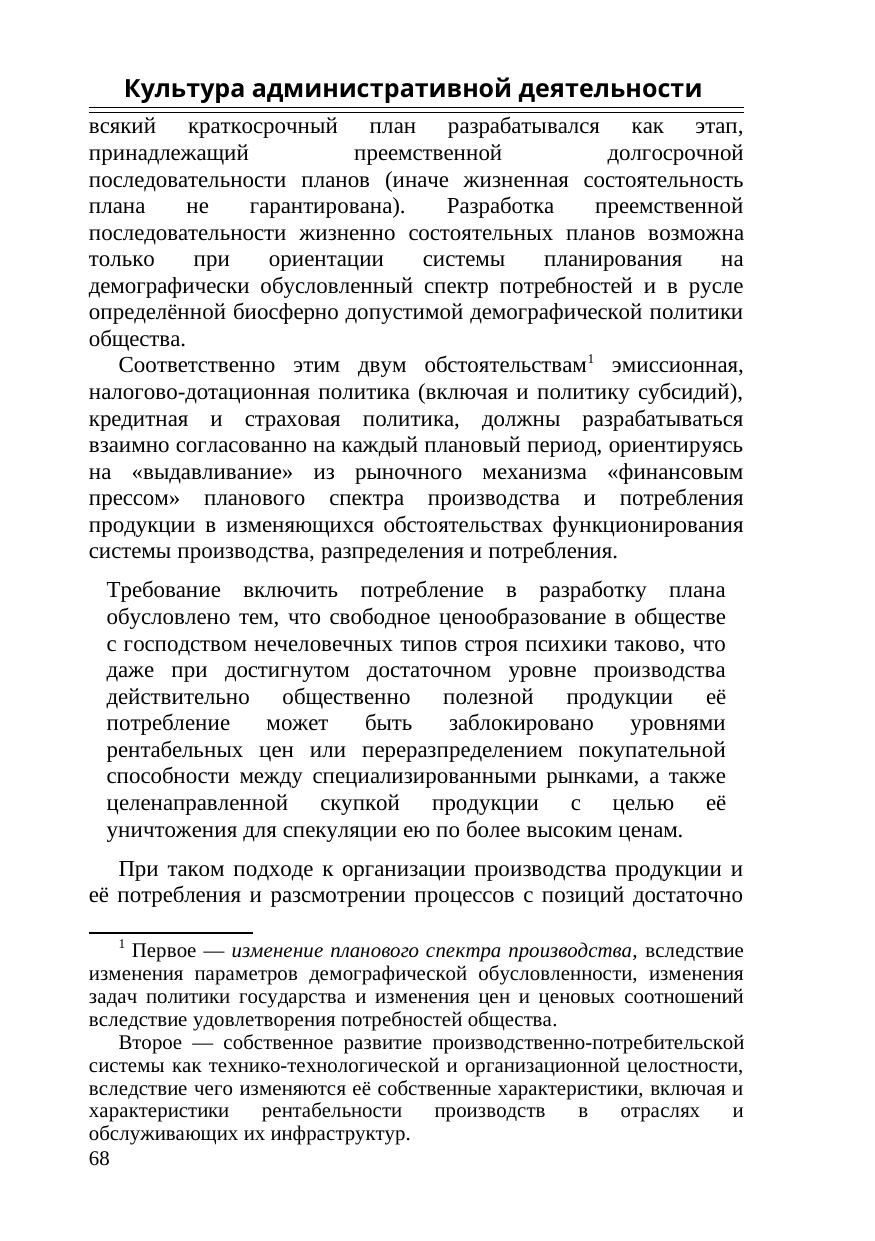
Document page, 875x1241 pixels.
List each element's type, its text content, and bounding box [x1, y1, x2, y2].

text Второе — собственное развитие производственно-потре­би­тельской системы как технико-технологической и организационной целостности, вследствие чего изменяются её собственные характеристики, включая и характеристики рентабельности производств в отраслях и обслуживающих их инфраструктур. [89, 1031, 744, 1145]
text Требование включить потребление в разработку плана обусловлено тем, что свободное ценообразование в обществе с господством нечеловечных типов строя психики таково, что даже при достигнутом достаточном уровне производства действительно общественно полезной продукции её потребление может быть заблокировано уровнями рентабельных цен или переразпределением покупательной способности между специализированными рынками, а также целенаправленной скупкой продукции с целью её уничтожения для спекуляции ею по более высоким ценам. [106, 576, 726, 842]
text Соответственно этим двум обстоятельствам эмиссионная, налогово-дота­цион­ная политика (включая и политику субсидий), кредитная и страховая политика, должны разрабатываться взаимно согласованно на каждый плановый период, ориентируясь на «выда­вливание» из рыночного механизма «финансовым прессом» планового спектра производства и потребления продукции в изменяющихся обстоятельствах функционирования системы производства, разпределения и потребления. [89, 351, 744, 564]
text Первое — изменение планового спектра производства, вследствие изменения параметров демографической обусловленности, изменения задач политики государства и изменения цен и ценовых соотношений вследствие удовлетворения потребностей общества. [89, 939, 744, 1031]
text При таком подходе к организации производства продукции и её потребления и разсмотрении процессов с позиций достаточно [89, 854, 744, 908]
text всякий краткосрочный план разрабатывался как этап, принадлежащий преемственной долгосрочной последовательности планов (иначе жизненная состоятельность плана не гарантирована). Разработка преемственной последовательности жизненно состоятельных пла­нов возможна только при ориентации системы планирования на демографически обусловленный спектр потребностей и в русле определённой биосферно допустимой демографической политики общества. [89, 113, 744, 351]
